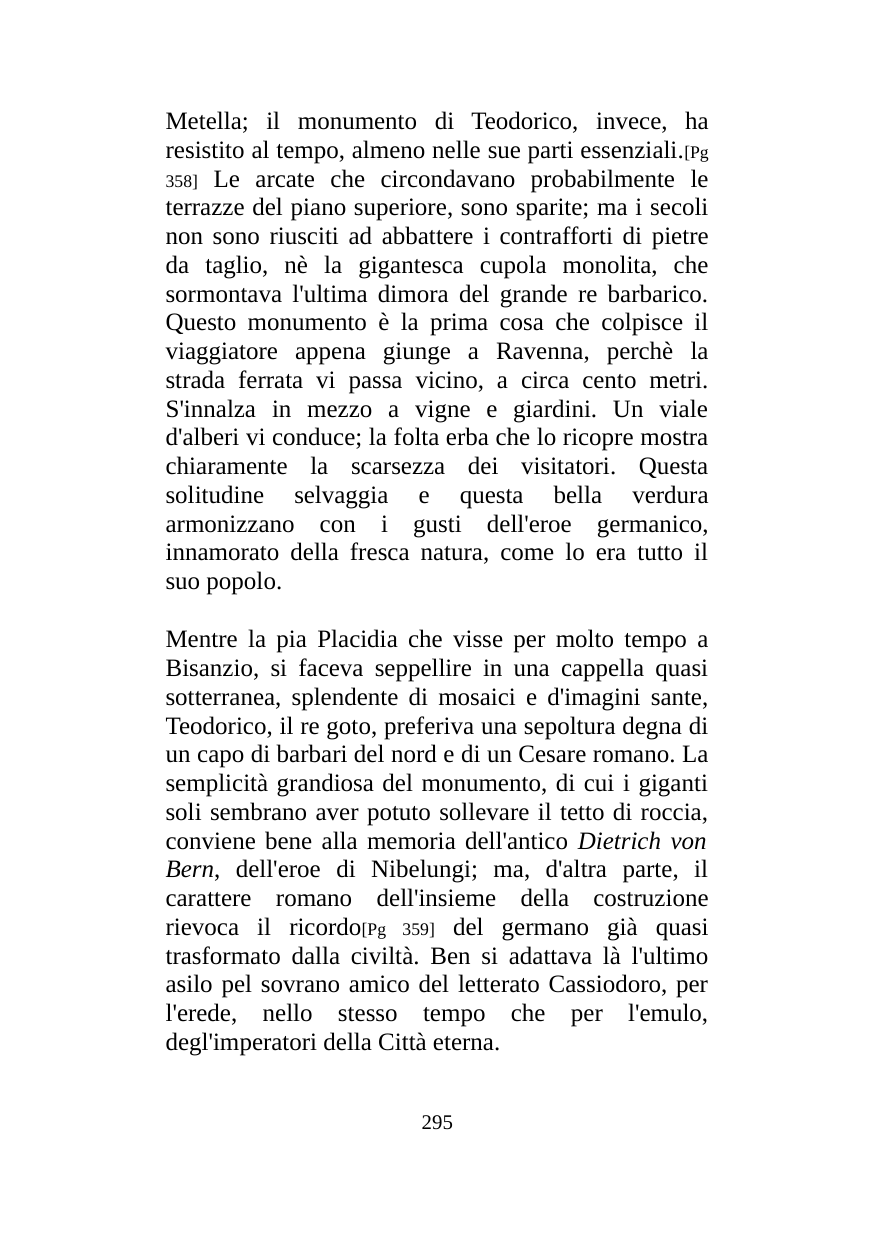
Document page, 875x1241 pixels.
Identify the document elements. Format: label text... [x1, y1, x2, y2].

text Mentre la pia Placidia che visse per molto tempo a Bisanzio, si faceva seppellire in una cappella quasi sotterranea, splendente di mosaici e d'imagini sante, Teodorico, il re goto, preferiva una sepoltura degna di un capo di barbari del nord e di un Cesare romano. La semplicità grandiosa del monumento, di cui i giganti soli sembrano aver potuto sollevare il tetto di roccia, conviene bene alla memoria dell'antico Dietrich von Bern, dell'eroe di Nibelungi; ma, d'altra parte, il carattere romano dell'insieme della costruzione rievoca il ricordo[Pg 359] del germano già quasi trasformato dalla civiltà. Ben si adattava là l'ultimo asilo pel sovrano amico del letterato Cassiodoro, per l'erede, nello stesso tempo che per l'emulo, degl'imperatori della Città eterna. [165, 624, 709, 1056]
text Metella; il monumento di Teodorico, invece, ha resistito al tempo, almeno nelle sue parti essenziali.[Pg 358] Le arcate che circondavano probabilmente le terrazze del piano superiore, sono sparite; ma i secoli non sono riusciti ad abbattere i contrafforti di pietre da taglio, nè la gigantesca cupola monolita, che sormontava l'ultima dimora del grande re barbarico. Questo monumento è la prima cosa che colpisce il viaggiatore appena giunge a Ravenna, perchè la strada ferrata vi passa vicino, a circa cento metri. S'innalza in mezzo a vigne e giardini. Un viale d'alberi vi conduce; la folta erba che lo ricopre mostra chiaramente la scarsezza dei visitatori. Questa solitudine selvaggia e questa bella verdura armonizzano con i gusti dell'eroe germanico, innamorato della fresca natura, come lo era tutto il suo popolo. [165, 106, 709, 595]
